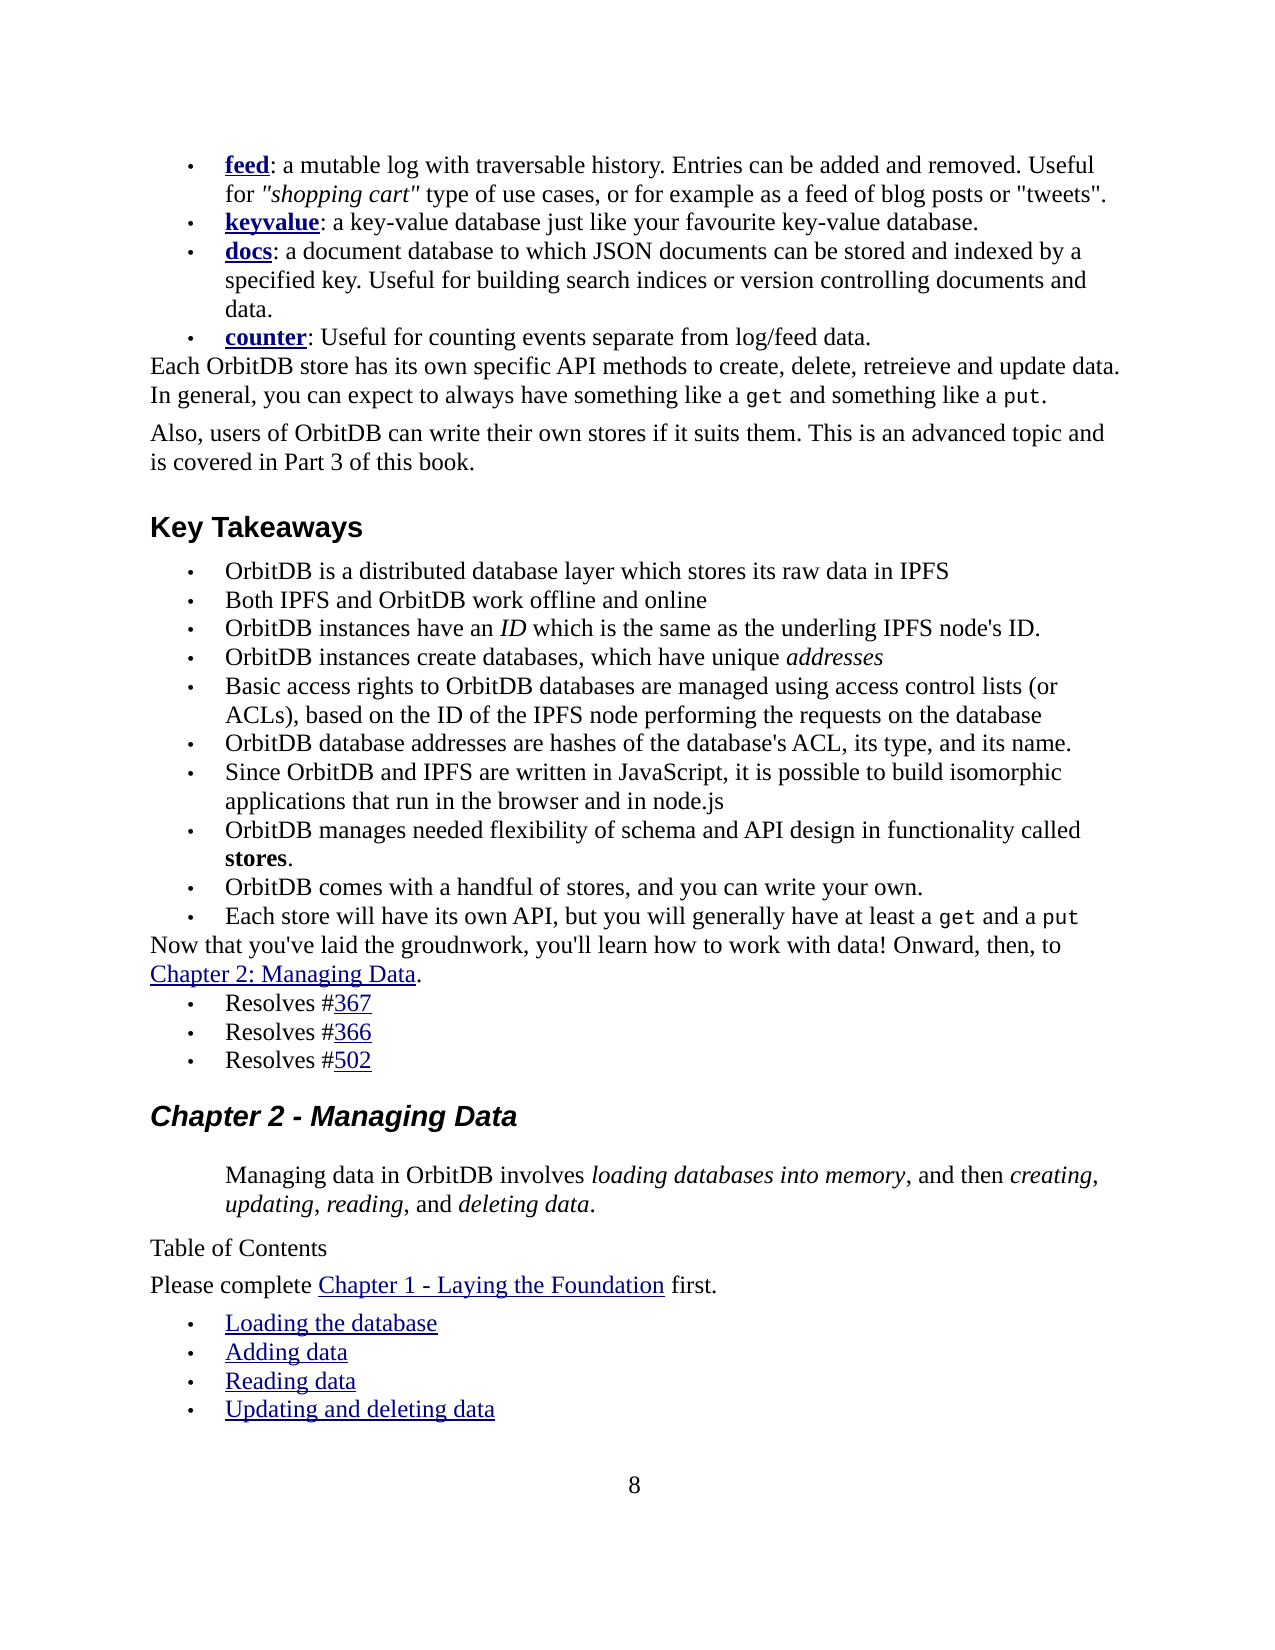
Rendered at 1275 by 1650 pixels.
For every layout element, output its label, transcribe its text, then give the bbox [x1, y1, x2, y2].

text Also, users of OrbitDB can write their own stores if it suits them. This is an advanced topic and is covered in Part 3 of this book. [150, 418, 1125, 476]
list feed: a mutable log with traversable history. Entries can be added and removed. Useful for "shopping cart" type of use cases, or for example as a feed of blog posts or "tweets". [187, 150, 1125, 207]
list Both IPFS and OrbitDB work offline and online [187, 585, 1125, 613]
text Each OrbitDB store has its own specific API methods to create, delete, retreieve and update data. In general, you can expect to always have something like a get and something like a put. [150, 351, 1125, 409]
subtitle Chapter 2 - Managing Data [150, 1099, 1125, 1133]
list Each store will have its own API, but you will generally have at least a get and a put [187, 901, 1125, 931]
list Resolves #502 [187, 1046, 1125, 1074]
text Please complete Chapter 1 - Laying the Foundation first. [150, 1271, 1125, 1299]
list Adding data [187, 1337, 1125, 1366]
list Resolves #366 [187, 1017, 1125, 1046]
list OrbitDB instances have an ID which is the same as the underling IPFS node's ID. [187, 613, 1125, 642]
list OrbitDB instances create databases, which have unique addresses [187, 642, 1125, 671]
list docs: a document database to which JSON documents can be stored and indexed by a specified key. Useful for building search indices or version controlling documents and data. [187, 236, 1125, 322]
list OrbitDB comes with a handful of stores, and you can write your own. [187, 872, 1125, 901]
list Reading data [187, 1366, 1125, 1394]
list Basic access rights to OrbitDB databases are managed using access control lists (or ACLs), based on the ID of the IPFS node performing the requests on the database [187, 671, 1125, 728]
list Resolves #367 [187, 988, 1125, 1017]
list Since OrbitDB and IPFS are written in JavaScript, it is possible to build isomorphic applications that run in the browser and in node.js [187, 757, 1125, 815]
text Managing data in OrbitDB involves loading databases into memory, and then creating, updating, reading, and deleting data. [225, 1160, 1125, 1218]
subtitle Key Takeaways [150, 510, 1125, 543]
list OrbitDB is a distributed database layer which stores its raw data in IPFS [187, 556, 1125, 585]
list Updating and deleting data [187, 1394, 1125, 1423]
list counter: Useful for counting events separate from log/feed data. [187, 322, 1125, 351]
text Now that you've laid the groudnwork, you'll learn how to work with data! Onward, then, to Chapter 2: Managing Data. [150, 931, 1125, 988]
list OrbitDB manages needed flexibility of schema and API design in functionality called stores. [187, 815, 1125, 872]
list OrbitDB database addresses are hashes of the database's ACL, its type, and its name. [187, 728, 1125, 757]
list keyvalue: a key-value database just like your favourite key-value database. [187, 207, 1125, 236]
list Loading the database [187, 1308, 1125, 1337]
text Table of Contents [150, 1233, 1125, 1262]
